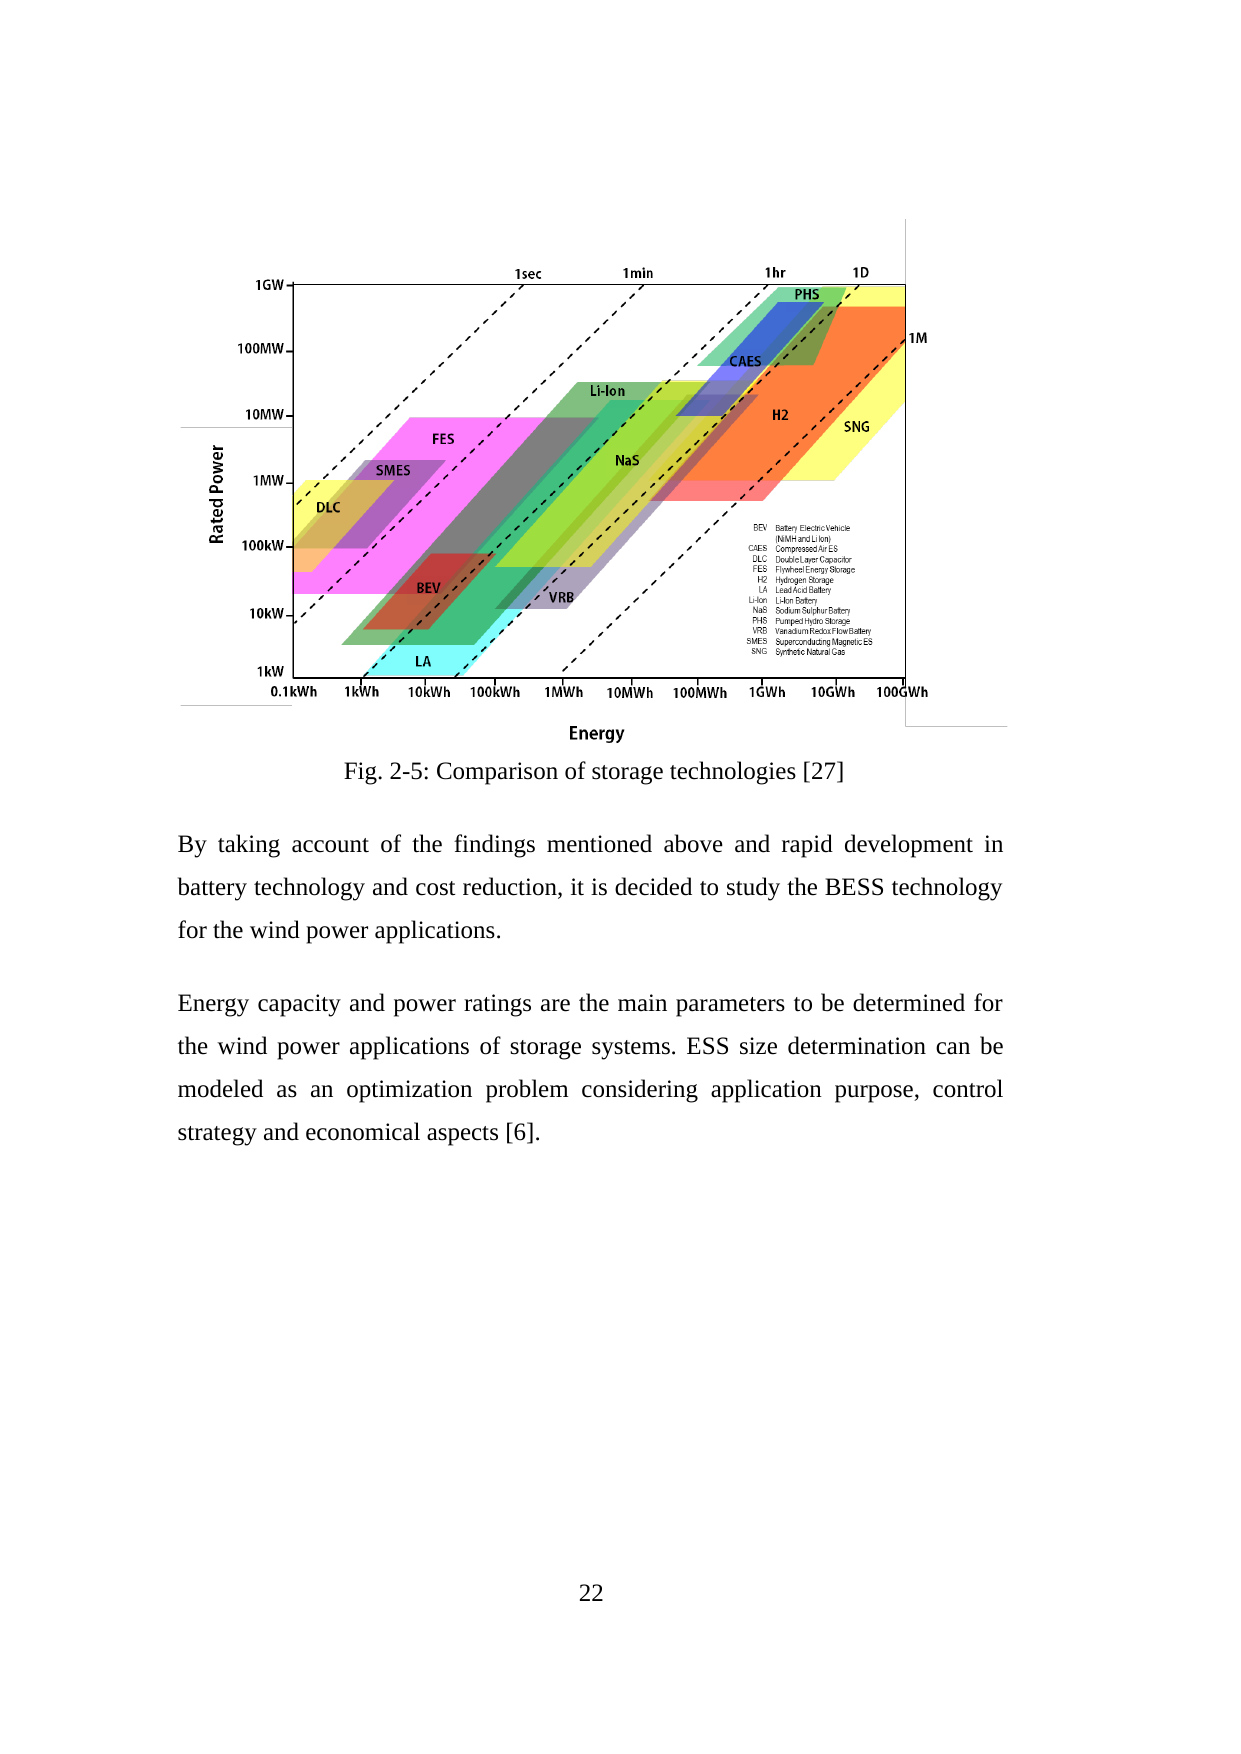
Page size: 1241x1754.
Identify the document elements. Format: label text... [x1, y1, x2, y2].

text By taking account of the findings mentioned above and rapid development in battery technology and cost reduction, it is decided to study the BESS technology for the wind power applications. [177, 829, 1004, 944]
text Energy capacity and power ratings are the main parameters to be determined for the wind power applications of storage systems. ESS size determination can be modeled as an optimization problem considering application purpose, control strategy and economical aspects [6]⁠. [177, 988, 1004, 1146]
picture [180, 219, 1008, 754]
text Fig. 2-5: Comparison of storage technologies [27]⁠ [177, 754, 1010, 785]
